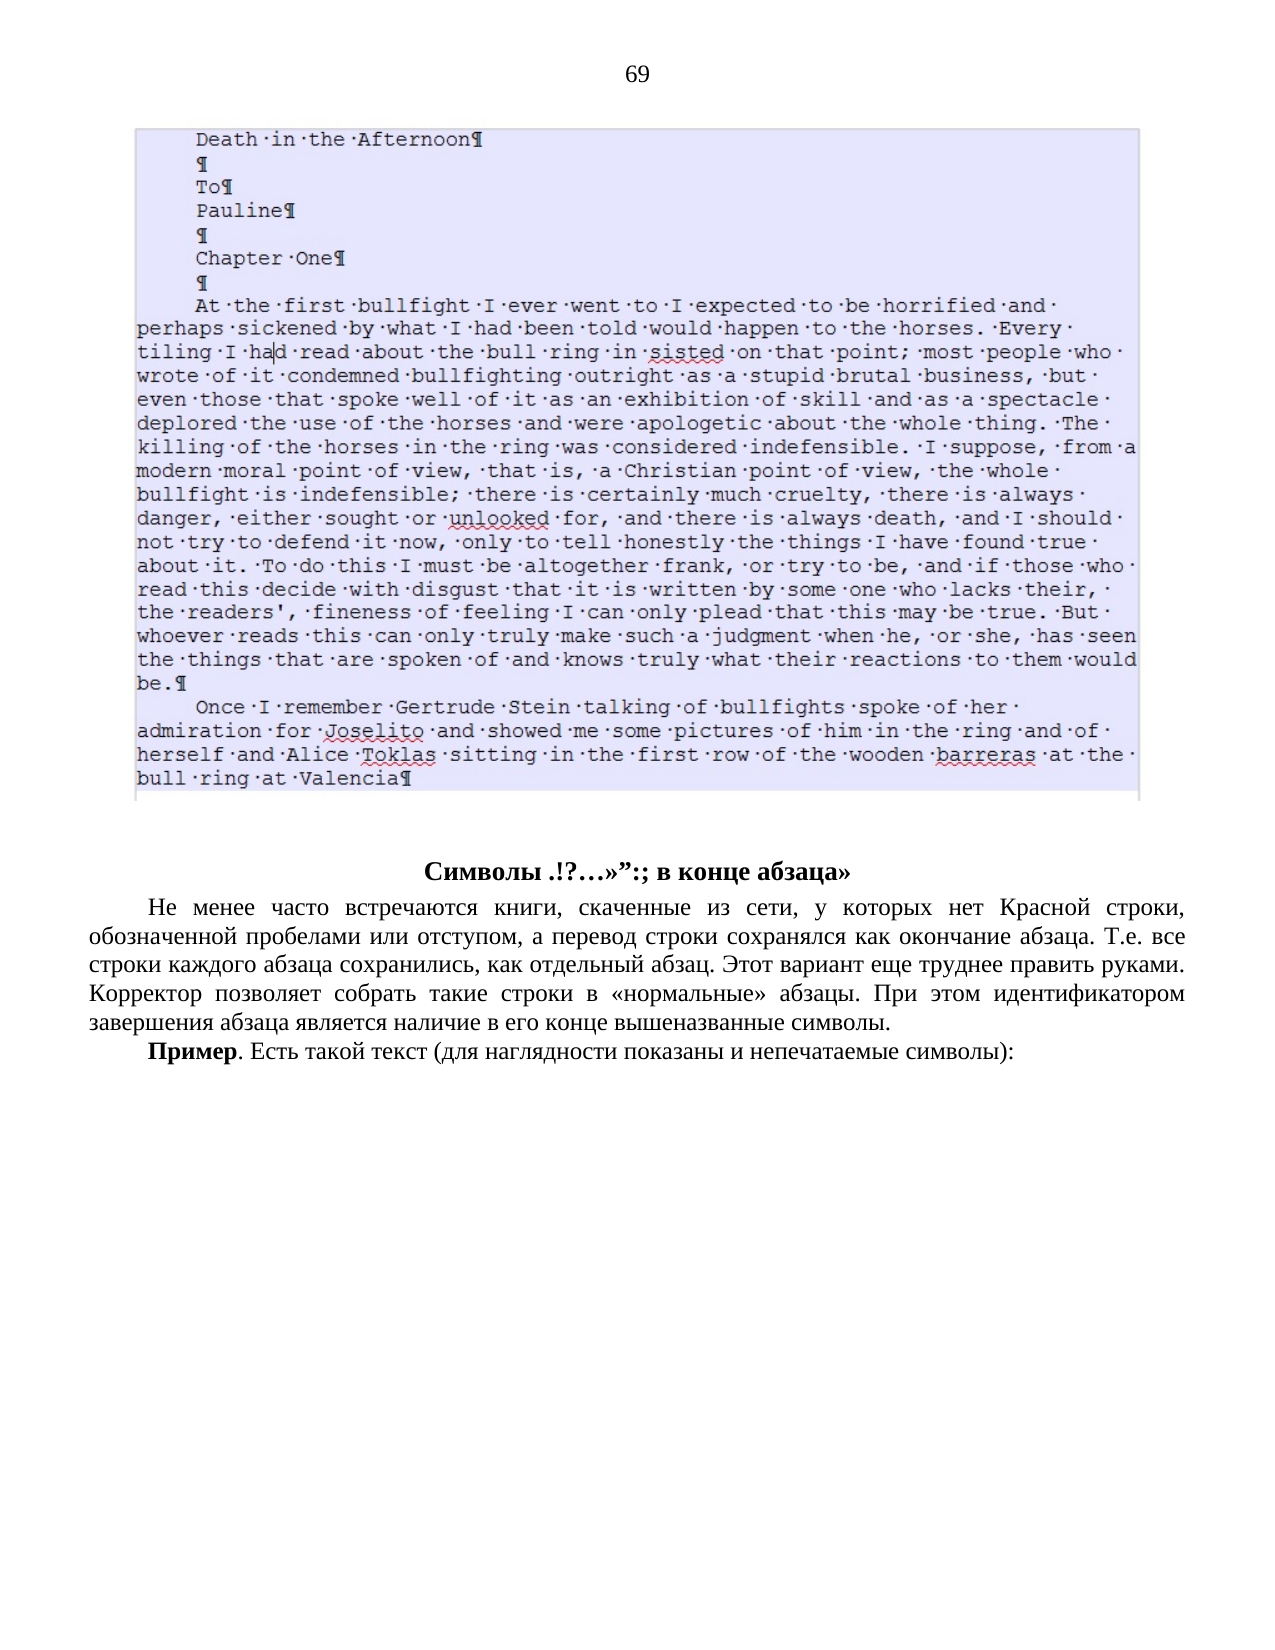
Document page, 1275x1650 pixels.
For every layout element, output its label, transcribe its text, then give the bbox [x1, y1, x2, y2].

text Не менее часто встречаются книги, скаченные из сети, у которых нет Красной строки, обозначенной пробелами или отступом, а перевод строки сохранялся как окончание абзаца. Т.е. все строки каждого абзаца сохранились, как отдельный абзац. Этот вариант еще труднее править руками. Корректор позволяет собрать такие строки в «нормальные» абзацы. При этом идентификатором завершения абзаца является наличие в его конце вышеназванные символы. [89, 892, 1186, 1036]
subtitle Символы .!?…»”:; в конце абзаца» [89, 854, 1186, 886]
picture [127, 117, 1148, 801]
text Пример. Есть такой текст (для наглядности показаны и непечатаемые символы): [89, 1036, 1186, 1064]
